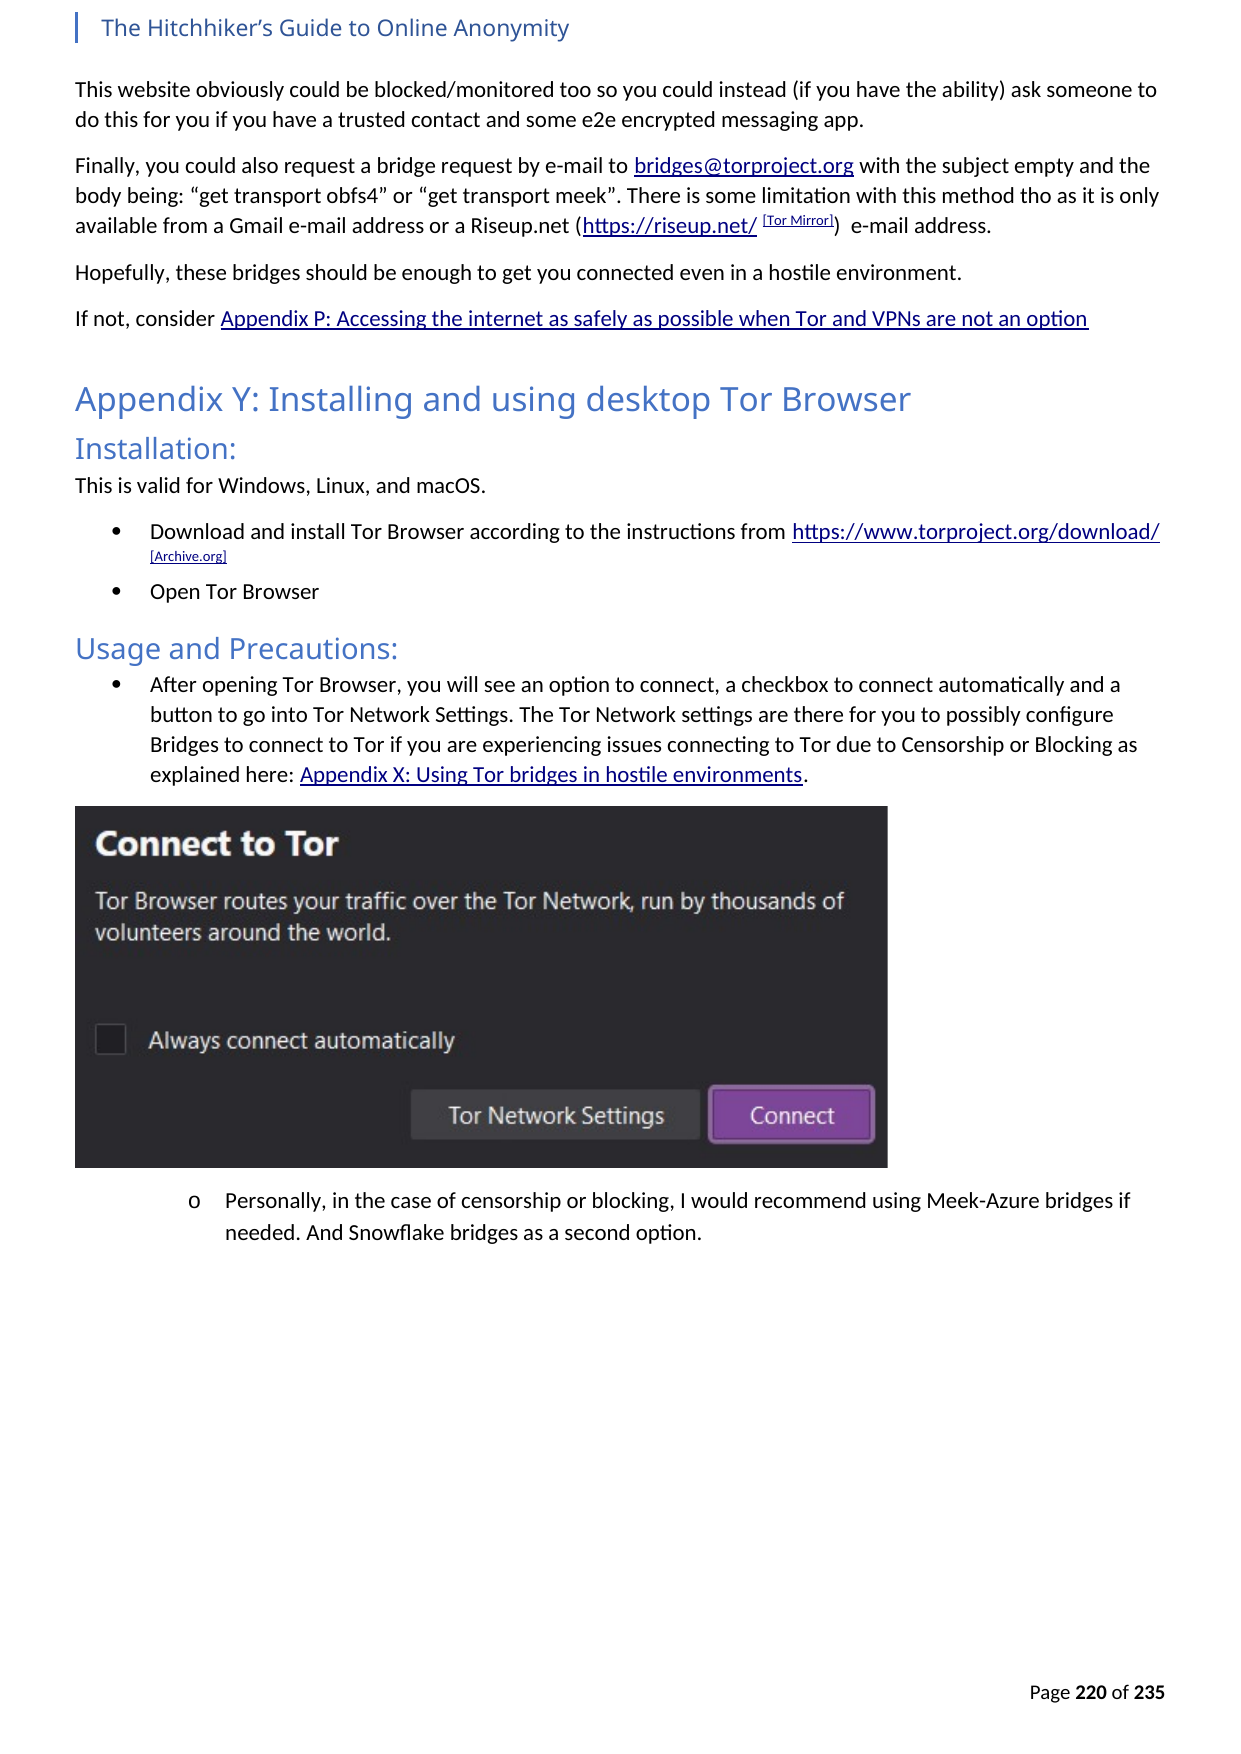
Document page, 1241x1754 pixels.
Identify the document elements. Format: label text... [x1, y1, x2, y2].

subtitle Usage and Precautions: [75, 628, 1165, 668]
list Personally, in the case of censorship or blocking, I would recommend using Meek-Azure bridges if needed. And Snowflake bridges as a second option. [187, 1187, 1165, 1246]
list Open Tor Browser [112, 577, 1165, 605]
subtitle Installation: [75, 428, 1165, 468]
text This website obviously could be blocked/monitored too so you could instead (if you have the ability) ask someone to do this for you if you have a trusted contact and some e2e encrypted messaging app. [75, 75, 1165, 133]
subtitle Appendix Y: Installing and using desktop Tor Browser [75, 376, 1165, 421]
text Finally, you could also request a bridge request by e-mail to bridges@torproject.org with the subject empty and the body being: “get transport obfs4” or “get transport meek”. There is some limitation with this method tho as it is only available from a Gmail e-mail address or a Riseup.net (https://riseup.net/ [Tor Mirror]) e-mail address. [75, 151, 1165, 239]
list After opening Tor Browser, you will see an option to connect, a checkbox to connect automatically and a button to go into Tor Network Settings. The Tor Network settings are there for you to possibly configure Bridges to connect to Tor if you are experiencing issues connecting to Tor due to Censorship or Blocking as explained here: Appendix X: Using Tor bridges in hostile environments. [112, 670, 1165, 788]
text Hopefully, these bridges should be enough to get you connected even in a hostile environment. [75, 258, 1165, 286]
list Download and install Tor Browser according to the instructions from https://www.torproject.org/download/ [Archive.org] [112, 517, 1165, 575]
text This is valid for Windows, Linux, and macOS. [75, 471, 1165, 499]
text If not, consider Appendix P: Accessing the internet as safely as possible when Tor and VPNs are not an option [75, 304, 1165, 332]
picture [75, 806, 888, 1168]
